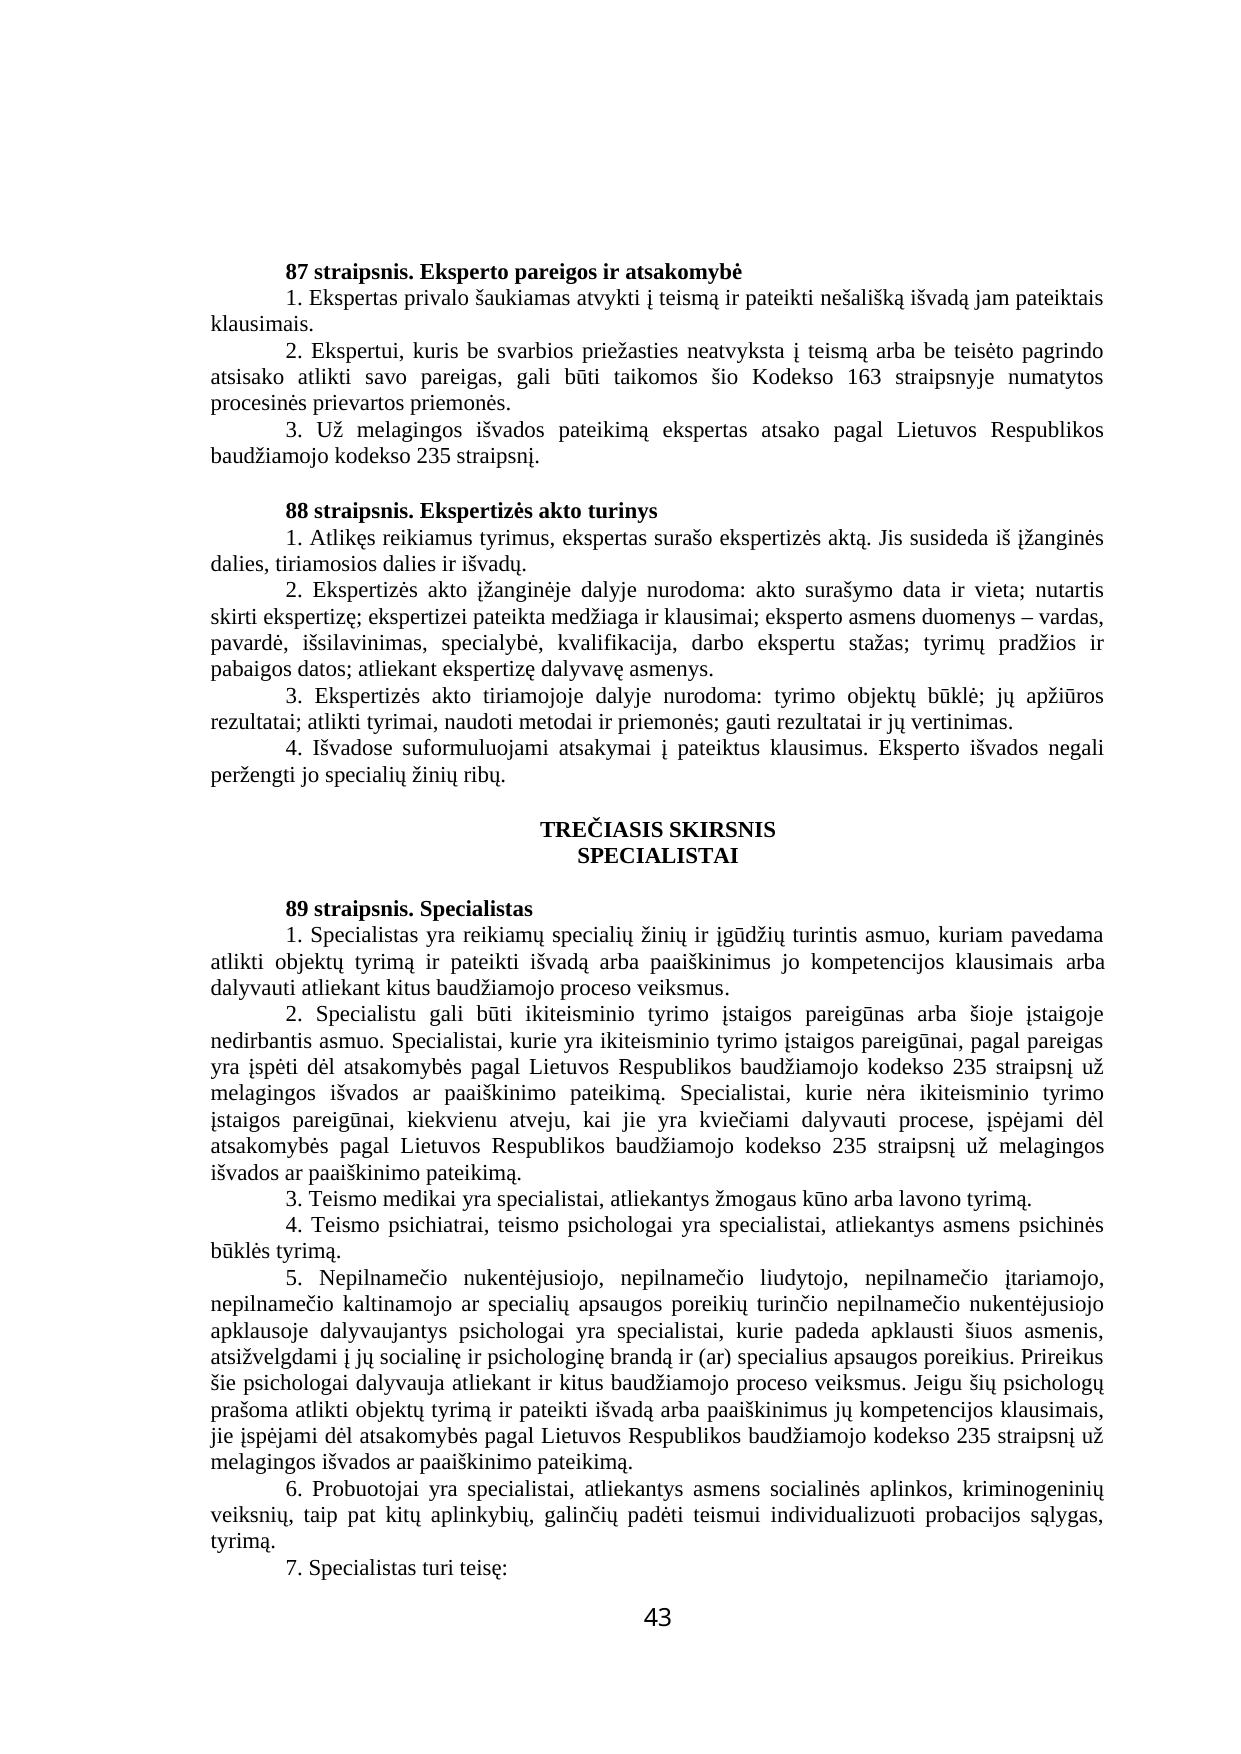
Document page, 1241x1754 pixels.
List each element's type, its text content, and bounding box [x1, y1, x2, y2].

text TREČIASIS SKIRSNIS [210, 816, 1105, 842]
text 3. Ekspertizės akto tiriamojoje dalyje nurodoma: tyrimo objektų būklė; jų apžiūros rezultatai; atlikti tyrimai, naudoti metodai ir priemonės; gauti rezultatai ir jų vertinimas. [210, 682, 1105, 734]
text 3. Už melagingos išvados pateikimą ekspertas atsako pagal Lietuvos Respublikos baudžiamojo kodekso 235 straipsnį. [210, 416, 1105, 468]
text 2. Specialistu gali būti ikiteisminio tyrimo įstaigos pareigūnas arba šioje įstaigoje nedirbantis asmuo. Specialistai, kurie yra ikiteisminio tyrimo įstaigos pareigūnai, pagal pareigas yra įspėti dėl atsakomybės pagal Lietuvos Respublikos baudžiamojo kodekso 235 straipsnį už melagingos išvados ar paaiškinimo pateikimą. Specialistai, kurie nėra ikiteisminio tyrimo įstaigos pareigūnai, kiekvienu atveju, kai jie yra kviečiami dalyvauti procese, įspėjami dėl atsakomybės pagal Lietuvos Respublikos baudžiamojo kodekso 235 straipsnį už melagingos išvados ar paaiškinimo pateikimą. [210, 1000, 1105, 1185]
text 5. Nepilnamečio nukentėjusiojo, nepilnamečio liudytojo, nepilnamečio įtariamojo, nepilnamečio kaltinamojo ar specialių apsaugos poreikių turinčio nepilnamečio nukentėjusiojo apklausoje dalyvaujantys psichologai yra specialistai, kurie padeda apklausti šiuos asmenis, atsižvelgdami į jų socialinę ir psichologinę brandą ir (ar) specialius apsaugos poreikius. Prireikus šie psichologai dalyvauja atliekant ir kitus baudžiamojo proceso veiksmus. Jeigu šių psichologų prašoma atlikti objektų tyrimą ir pateikti išvadą arba paaiškinimus jų kompetencijos klausimais, jie įspėjami dėl atsakomybės pagal Lietuvos Respublikos baudžiamojo kodekso 235 straipsnį už melagingos išvados ar paaiškinimo pateikimą. [210, 1264, 1105, 1475]
text 2. Ekspertizės akto įžanginėje dalyje nurodoma: akto surašymo data ir vieta; nutartis skirti ekspertizę; ekspertizei pateikta medžiaga ir klausimai; eksperto asmens duomenys – vardas, pavardė, išsilavinimas, specialybė, kvalifikacija, darbo ekspertu stažas; tyrimų pradžios ir pabaigos datos; atliekant ekspertizę dalyvavę asmenys. [210, 576, 1105, 682]
text 1. Specialistas yra reikiamų specialių žinių ir įgūdžių turintis asmuo, kuriam pavedama atlikti objektų tyrimą ir pateikti išvadą arba paaiškinimus jo kompetencijos klausimais arba dalyvauti atliekant kitus baudžiamojo proceso veiksmus. [210, 921, 1105, 1000]
text 87 straipsnis. Eksperto pareigos ir atsakomybė [210, 258, 1105, 284]
text SPECIALIStai [210, 842, 1105, 869]
text 1. Atlikęs reikiamus tyrimus, ekspertas surašo ekspertizės aktą. Jis susideda iš įžanginės dalies, tiriamosios dalies ir išvadų. [210, 524, 1105, 576]
text 88 straipsnis. Ekspertizės akto turinys [210, 497, 1105, 524]
text 2. Ekspertui, kuris be svarbios priežasties neatvyksta į teismą arba be teisėto pagrindo atsisako atlikti savo pareigas, gali būti taikomos šio Kodekso 163 straipsnyje numatytos procesinės prievartos priemonės. [210, 337, 1105, 416]
text 1. Ekspertas privalo šaukiamas atvykti į teismą ir pateikti nešališką išvadą jam pateiktais klausimais. [210, 284, 1105, 337]
text 89 straipsnis. Specialistas [210, 895, 1105, 921]
text 3. Teismo medikai yra specialistai, atliekantys žmogaus kūno arba lavono tyrimą. [210, 1185, 1105, 1211]
text 4. Išvadose suformuluojami atsakymai į pateiktus klausimus. Eksperto išvados negali peržengti jo specialių žinių ribų. [210, 734, 1105, 787]
text 7. Specialistas turi teisę: [210, 1554, 1105, 1580]
text 6. Probuotojai yra specialistai, atliekantys asmens socialinės aplinkos, kriminogeninių veiksnių, taip pat kitų aplinkybių, galinčių padėti teismui individualizuoti probacijos sąlygas, tyrimą. [210, 1475, 1105, 1554]
text 4. Teismo psichiatrai, teismo psichologai yra specialistai, atliekantys asmens psichinės būklės tyrimą. [210, 1211, 1105, 1264]
